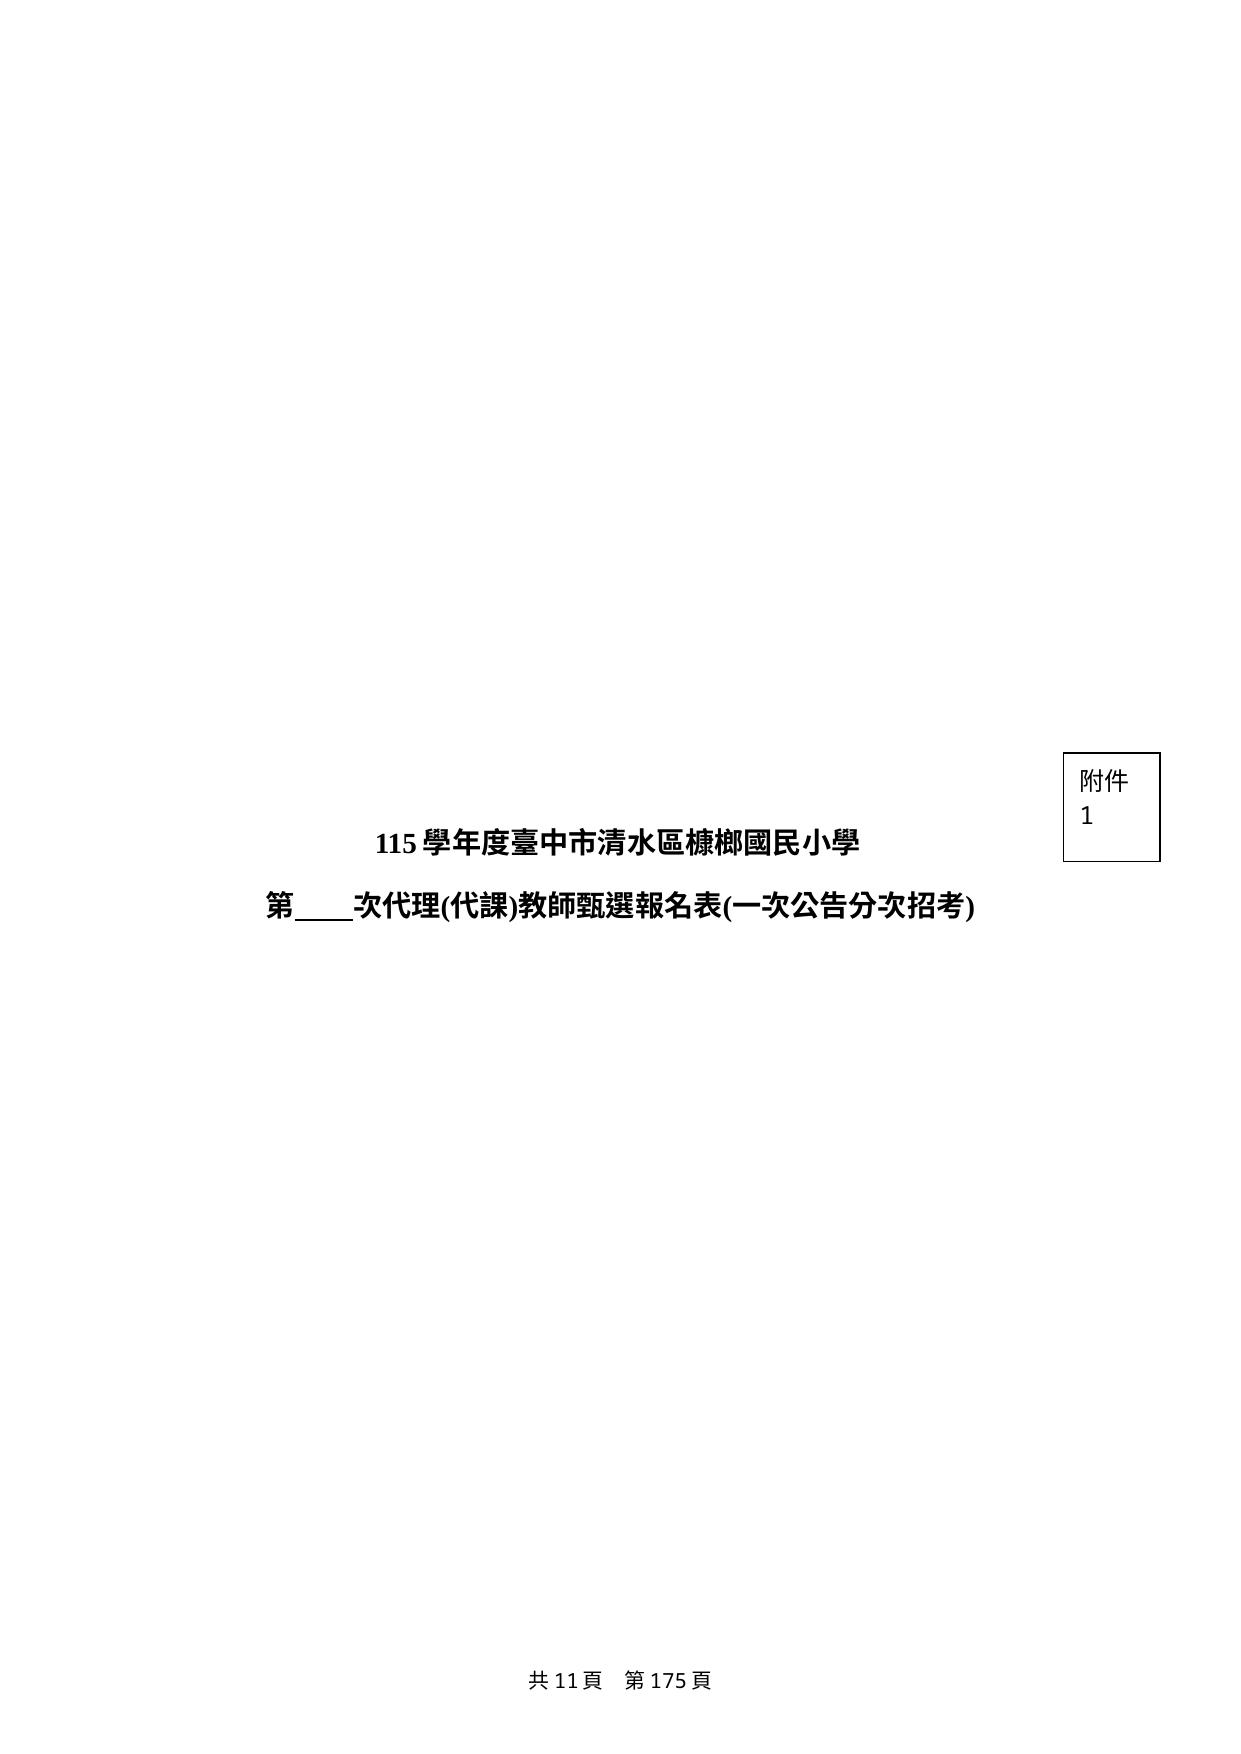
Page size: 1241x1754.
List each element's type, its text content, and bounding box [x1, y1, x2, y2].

text 附件1 [1079, 761, 1144, 832]
text 115學年度臺中市清水區槺榔國民小學 [118, 753, 1063, 862]
text [1064, 754, 1159, 861]
text 第 次代理(代課)教師甄選報名表(一次公告分次招考) [118, 862, 1122, 924]
